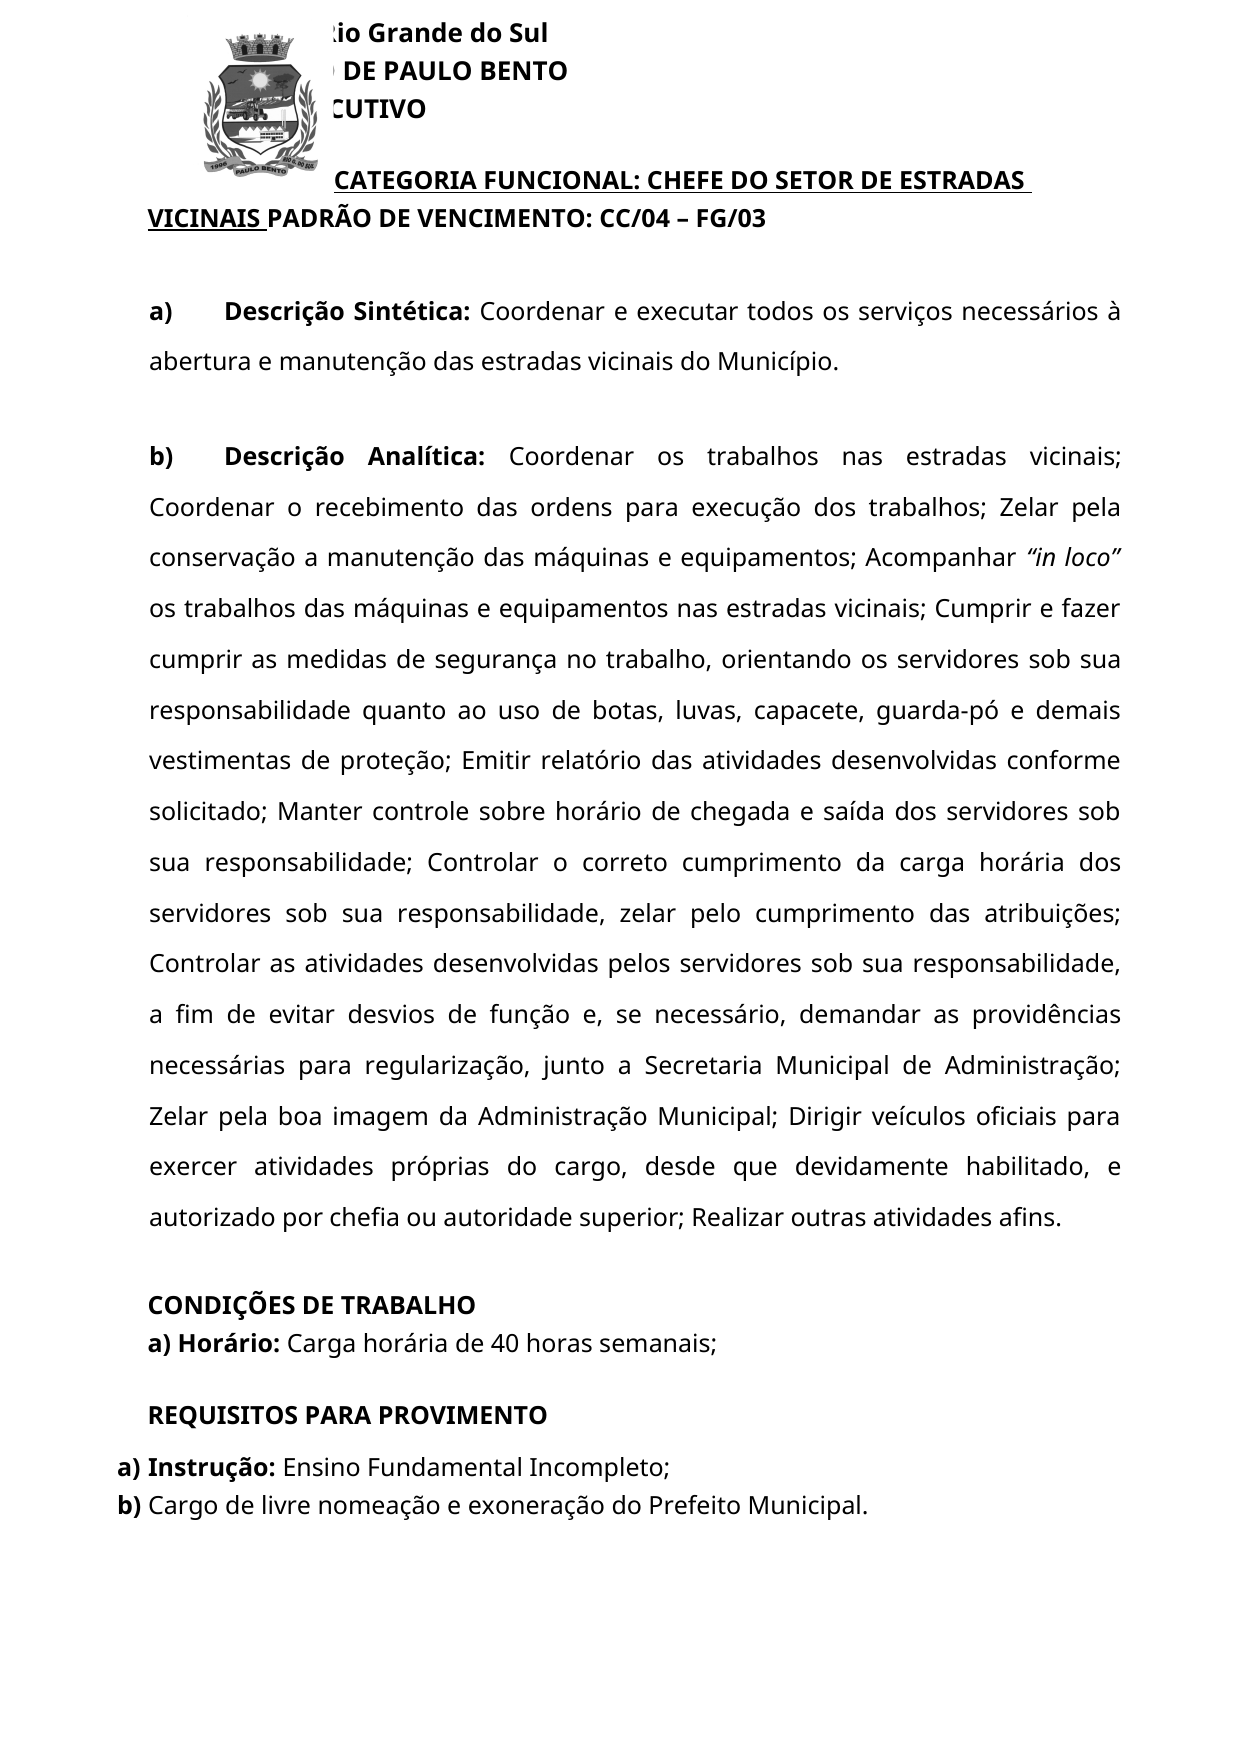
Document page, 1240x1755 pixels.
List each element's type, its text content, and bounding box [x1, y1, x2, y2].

list Descrição Sintética: Coordenar e executar todos os serviços necessários à abertura e manutenção das estradas vicinais do Município. [149, 293, 1122, 378]
text CATEGORIA FUNCIONAL: CHEFE DO SETOR DE ESTRADAS VICINAIS PADRÃO DE VENCIMENTO: CC/04 – FG/03 [147, 163, 1122, 234]
list Instrução: Ensino Fundamental Incompleto; [117, 1450, 1122, 1484]
text a) Horário: Carga horária de 40 horas semanais; [147, 1326, 1122, 1360]
text CONDIÇÕES DE TRABALHO [147, 1287, 1122, 1322]
list Cargo de livre nomeação e exoneração do Prefeito Municipal. [117, 1488, 1122, 1522]
list Descrição Analítica: Coordenar os trabalhos nas estradas vicinais; Coordenar o recebimento das ordens para execução dos trabalhos; Zelar pela conservação a manutenção das máquinas e equipamentos; Acompanhar “in loco” os trabalhos das máquinas e equipamentos nas estradas vicinais; Cumprir e fazer cumprir as medidas de segurança no trabalho, orientando os servidores sob sua responsabilidade quanto ao uso de botas, luvas, capacete, guarda-pó e demais vestimentas de proteção; Emitir relatório das atividades desenvolvidas conforme solicitado; Manter controle sobre horário de chegada e saída dos servidores sob sua responsabilidade; Controlar o correto cumprimento da carga horária dos servidores sob sua responsabilidade, zelar pelo cumprimento das atribuições; Controlar as atividades desenvolvidas pelos servidores sob sua responsabilidade, a fim de evitar desvios de função e, se necessário, demandar as providências necessárias para regularização, junto a Secretaria Municipal de Administração; Zelar pela boa imagem da Administração Municipal; Dirigir veículos oficiais para exercer atividades próprias do cargo, desde que devidamente habilitado, e autorizado por chefia ou autoridade superior; Realizar outras atividades afins. [149, 439, 1122, 1234]
text REQUISITOS PARA PROVIMENTO [147, 1397, 1122, 1431]
